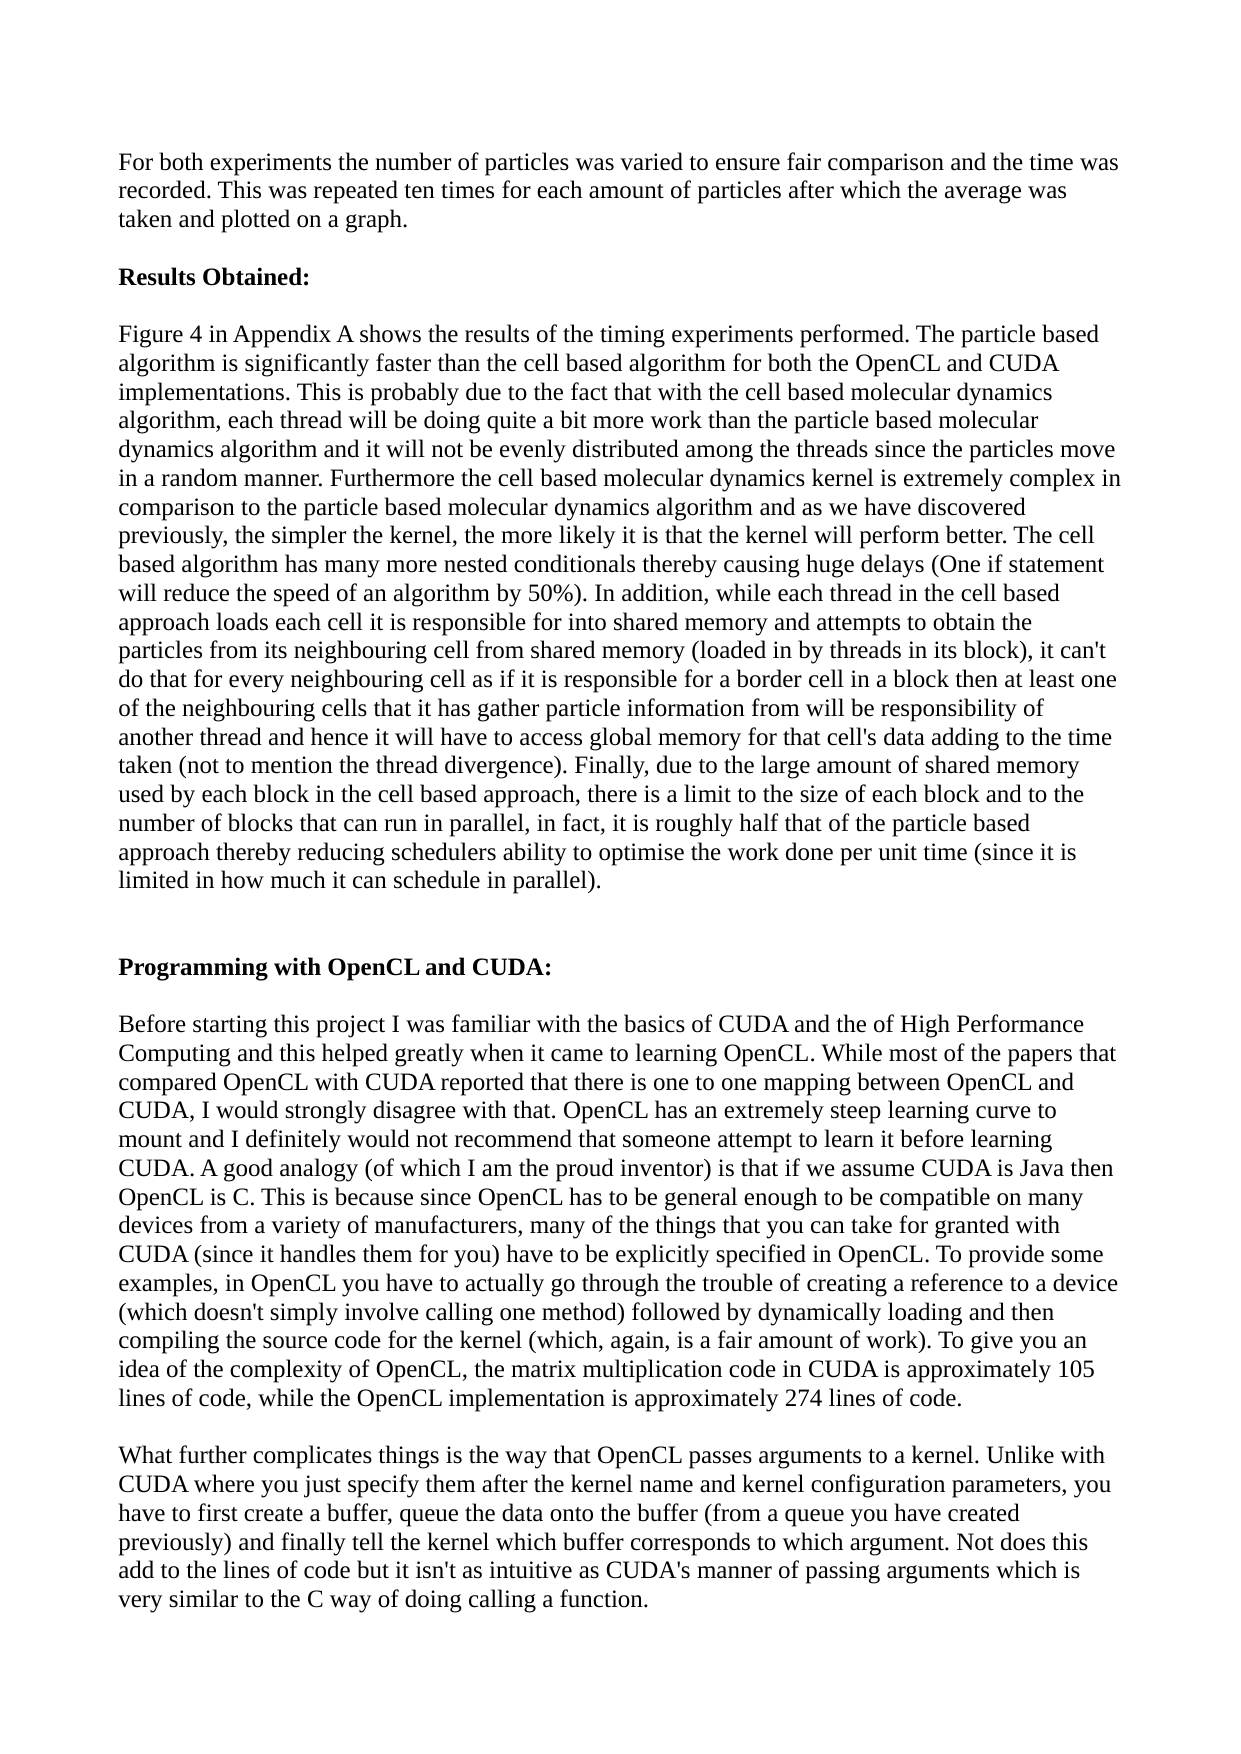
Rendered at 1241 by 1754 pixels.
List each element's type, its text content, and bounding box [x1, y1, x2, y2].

text Programming with OpenCL and CUDA: [118, 952, 1122, 981]
text For both experiments the number of particles was varied to ensure fair comparison and the time was recorded. This was repeated ten times for each amount of particles after which the average was taken and plotted on a graph. [118, 147, 1122, 233]
text Figure 4 in Appendix A shows the results of the timing experiments performed. The particle based algorithm is significantly faster than the cell based algorithm for both the OpenCL and CUDA implementations. This is probably due to the fact that with the cell based molecular dynamics algorithm, each thread will be doing quite a bit more work than the particle based molecular dynamics algorithm and it will not be evenly distributed among the threads since the particles move in a random manner. Furthermore the cell based molecular dynamics kernel is extremely complex in comparison to the particle based molecular dynamics algorithm and as we have discovered previously, the simpler the kernel, the more likely it is that the kernel will perform better. The cell based algorithm has many more nested conditionals thereby causing huge delays (One if statement will reduce the speed of an algorithm by 50%). In addition, while each thread in the cell based approach loads each cell it is responsible for into shared memory and attempts to obtain the particles from its neighbouring cell from shared memory (loaded in by threads in its block), it can't do that for every neighbouring cell as if it is responsible for a border cell in a block then at least one of the neighbouring cells that it has gather particle information from will be responsibility of another thread and hence it will have to access global memory for that cell's data adding to the time taken (not to mention the thread divergence). Finally, due to the large amount of shared memory used by each block in the cell based approach, there is a limit to the size of each block and to the number of blocks that can run in parallel, in fact, it is roughly half that of the particle based approach thereby reducing schedulers ability to optimise the work done per unit time (since it is limited in how much it can schedule in parallel). [118, 319, 1122, 894]
text What further complicates things is the way that OpenCL passes arguments to a kernel. Unlike with CUDA where you just specify them after the kernel name and kernel configuration parameters, you have to first create a buffer, queue the data onto the buffer (from a queue you have created previously) and finally tell the kernel which buffer corresponds to which argument. Not does this add to the lines of code but it isn't as intuitive as CUDA's manner of passing arguments which is very similar to the C way of doing calling a function. [118, 1441, 1122, 1613]
text Before starting this project I was familiar with the basics of CUDA and the of High Performance Computing and this helped greatly when it came to learning OpenCL. While most of the papers that compared OpenCL with CUDA reported that there is one to one mapping between OpenCL and CUDA, I would strongly disagree with that. OpenCL has an extremely steep learning curve to mount and I definitely would not recommend that someone attempt to learn it before learning CUDA. A good analogy (of which I am the proud inventor) is that if we assume CUDA is Java then OpenCL is C. This is because since OpenCL has to be general enough to be compatible on many devices from a variety of manufacturers, many of the things that you can take for granted with CUDA (since it handles them for you) have to be explicitly specified in OpenCL. To provide some examples, in OpenCL you have to actually go through the trouble of creating a reference to a device (which doesn't simply involve calling one method) followed by dynamically loading and then compiling the source code for the kernel (which, again, is a fair amount of work). To give you an idea of the complexity of OpenCL, the matrix multiplication code in CUDA is approximately 105 lines of code, while the OpenCL implementation is approximately 274 lines of code. [118, 1009, 1122, 1412]
text Results Obtained: [118, 262, 1122, 291]
